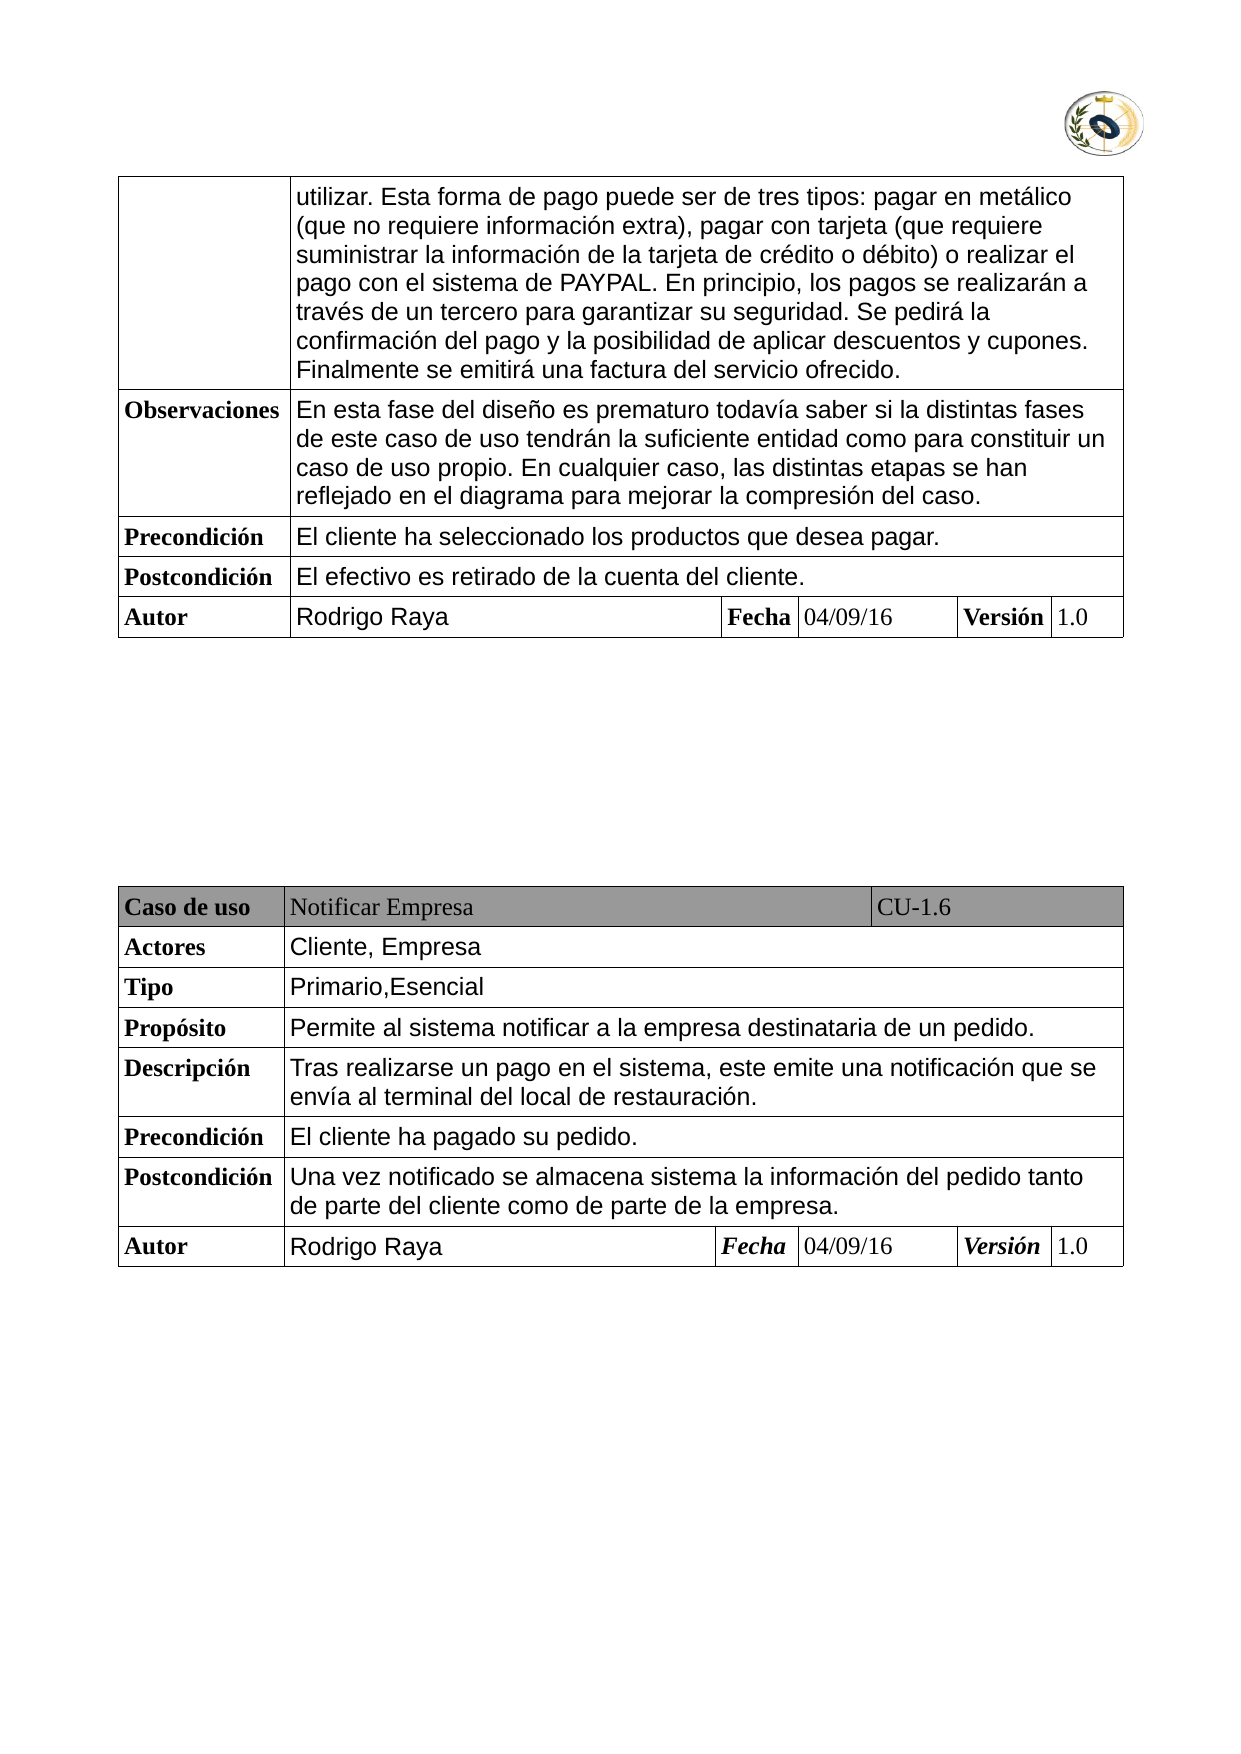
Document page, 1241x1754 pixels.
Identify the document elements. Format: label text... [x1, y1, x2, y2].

picture [1064, 91, 1144, 156]
table_cell Versión [958, 1227, 1051, 1266]
table_cell En esta fase del diseño es prematuro todavía saber si la distintas fases de este caso de uso tendrán la suficiente entidad como para constituir un caso de uso propio. En cualquier caso, las distintas etapas se han reflejado en el diagrama para mejorar la compresión del caso. [291, 390, 1123, 516]
table_cell Fecha [716, 1227, 798, 1266]
table_cell Precondición [119, 1117, 284, 1157]
table_cell Primario,Esencial [285, 968, 1123, 1007]
table_header Notificar Empresa [285, 887, 871, 926]
table_cell 09/04/16 [799, 597, 957, 637]
table_cell Cliente, Empresa [285, 927, 1123, 967]
table_cell Una vez notificado se almacena sistema la información del pedido tanto de parte del cliente como de parte de la empresa. [285, 1158, 1123, 1226]
table_cell Rodrigo Raya [291, 597, 721, 637]
table_cell El efectivo es retirado de la cuenta del cliente. [291, 557, 1123, 596]
table_header CU-1.6 [872, 887, 1123, 926]
table_cell Precondición [119, 517, 290, 556]
table_cell Tipo [119, 968, 284, 1007]
table_cell Postcondición [119, 1158, 284, 1226]
table_cell Permite al sistema notificar a la empresa destinataria de un pedido. [285, 1008, 1123, 1047]
table_cell Actores [119, 927, 284, 967]
table_cell Postcondición [119, 557, 290, 596]
table_cell Rodrigo Raya [285, 1227, 715, 1266]
table_cell Observaciones [119, 390, 290, 516]
table_cell Fecha [722, 597, 798, 637]
table_cell Descripción [119, 1048, 284, 1116]
table_cell 1.0 [1052, 1227, 1123, 1266]
table_cell 1.0 [1052, 597, 1123, 637]
table_cell utilizar. Esta forma de pago puede ser de tres tipos: pagar en metálico (que no requiere información extra), pagar con tarjeta (que requiere suministrar la información de la tarjeta de crédito o débito) o realizar el pago con el sistema de PAYPAL. En principio, los pagos se realizarán a través de un tercero para garantizar su seguridad. Se pedirá la confirmación del pago y la posibilidad de aplicar descuentos y cupones. Finalmente se emitirá una factura del servicio ofrecido. [291, 177, 1123, 389]
table_cell El cliente ha pagado su pedido. [285, 1117, 1123, 1157]
table_cell Propósito [119, 1008, 284, 1047]
table_cell Versión [958, 597, 1051, 637]
table_header Caso de uso [119, 887, 284, 926]
table_cell Tras realizarse un pago en el sistema, este emite una notificación que se envía al terminal del local de restauración. [285, 1048, 1123, 1116]
table_cell Autor [119, 1227, 284, 1266]
table_cell 09/04/16 [799, 1227, 957, 1266]
table_cell Autor [119, 597, 290, 637]
table_cell [119, 177, 290, 389]
table_cell El cliente ha seleccionado los productos que desea pagar. [291, 517, 1123, 556]
